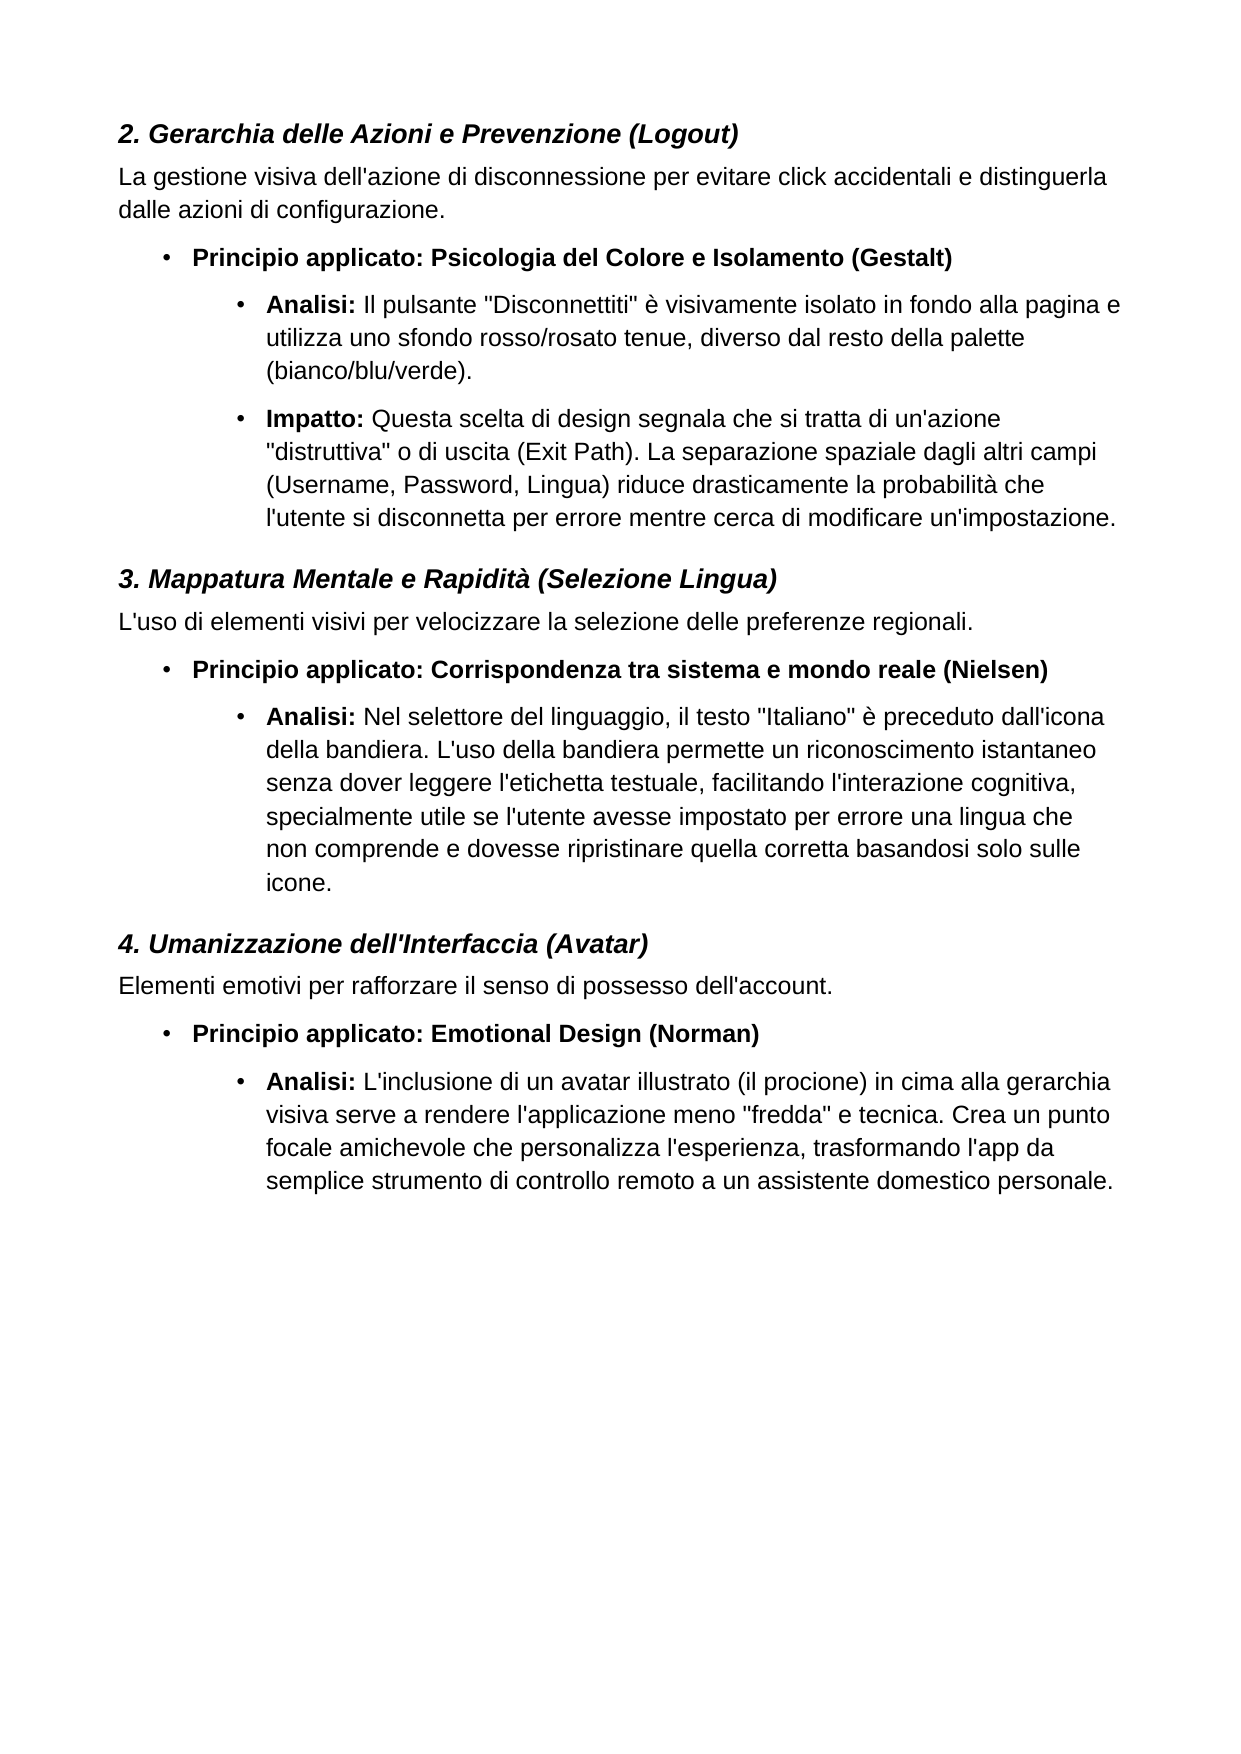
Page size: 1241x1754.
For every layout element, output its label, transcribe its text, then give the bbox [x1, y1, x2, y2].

list Impatto: Questa scelta di design segnala che si tratta di un'azione "distruttiva" o di uscita (Exit Path). La separazione spaziale dagli altri campi (Username, Password, Lingua) riduce drasticamente la probabilità che l'utente si disconnetta per errore mentre cerca di modificare un'impostazione. [236, 404, 1122, 532]
list Analisi: L'inclusione di un avatar illustrato (il procione) in cima alla gerarchia visiva serve a rendere l'applicazione meno "fredda" e tecnica. Crea un punto focale amichevole che personalizza l'esperienza, trasformando l'app da semplice strumento di controllo remoto a un assistente domestico personale. [236, 1067, 1122, 1194]
subtitle 4. Umanizzazione dell'Interfaccia (Avatar) [118, 928, 1122, 959]
list Principio applicato: Emotional Design (Norman) [162, 1019, 1122, 1048]
subtitle 3. Mappatura Mentale e Rapidità (Selezione Lingua) [118, 563, 1122, 594]
list Principio applicato: Psicologia del Colore e Isolamento (Gestalt) [162, 242, 1122, 271]
text Elementi emotivi per rafforzare il senso di possesso dell'account. [118, 971, 1122, 1000]
list Principio applicato: Corrispondenza tra sistema e mondo reale (Nielsen) [162, 654, 1122, 683]
text L'uso di elementi visivi per velocizzare la selezione delle preferenze regionali. [118, 607, 1122, 636]
text La gestione visiva dell'azione di disconnessione per evitare click accidentali e distinguerla dalle azioni di configurazione. [118, 162, 1122, 224]
list Analisi: Il pulsante "Disconnettiti" è visivamente isolato in fondo alla pagina e utilizza uno sfondo rosso/rosato tenue, diverso dal resto della palette (bianco/blu/verde). [236, 290, 1122, 385]
list Analisi: Nel selettore del linguaggio, il testo "Italiano" è preceduto dall'icona della bandiera. L'uso della bandiera permette un riconoscimento istantaneo senza dover leggere l'etichetta testuale, facilitando l'interazione cognitiva, specialmente utile se l'utente avesse impostato per errore una lingua che non comprende e dovesse ripristinare quella corretta basandosi solo sulle icone. [236, 702, 1122, 896]
subtitle 2. Gerarchia delle Azioni e Prevenzione (Logout) [118, 118, 1122, 149]
